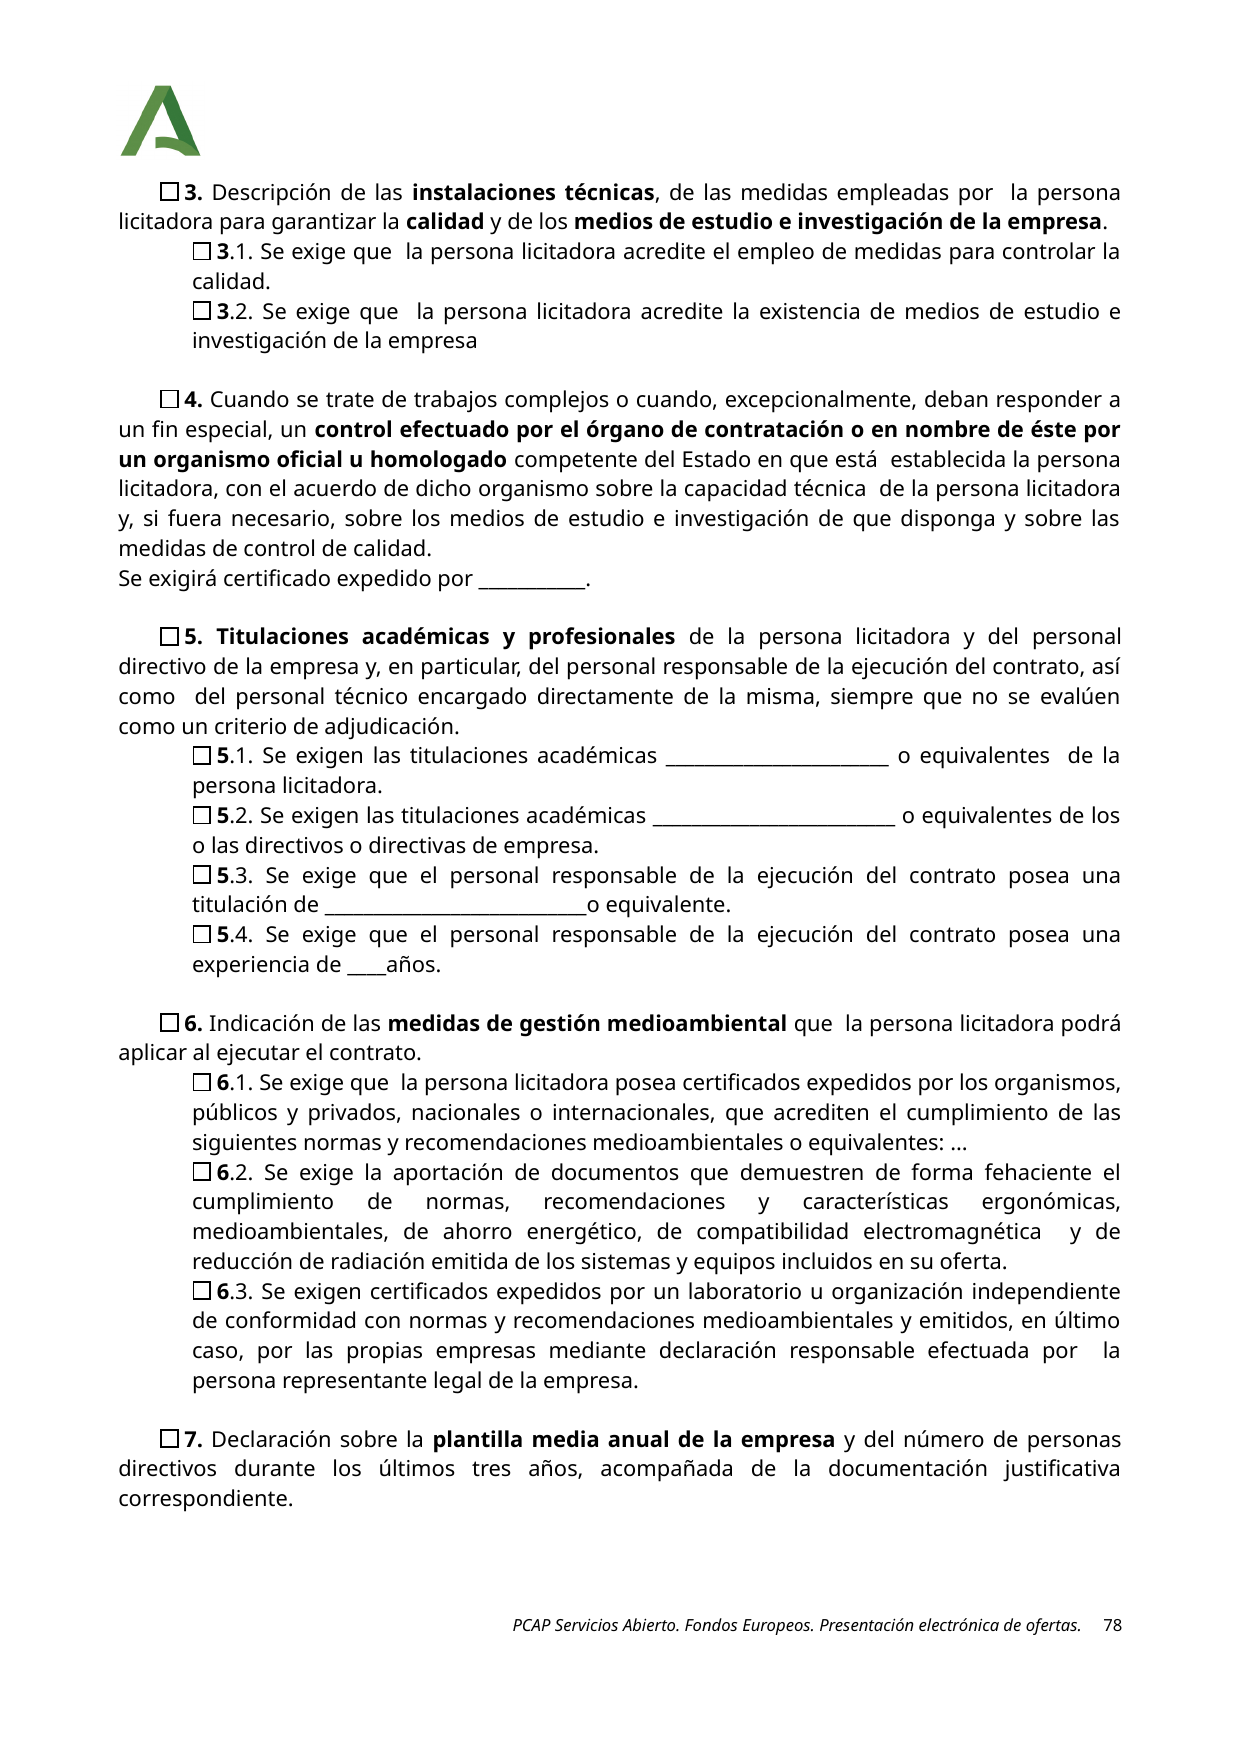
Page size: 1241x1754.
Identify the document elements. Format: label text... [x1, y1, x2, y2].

text 5.4. Se exige que el personal responsable de la ejecución del contrato posea una experiencia de ____años. [192, 919, 1122, 979]
text 4. Cuando se trate de trabajos complejos o cuando, excepcionalmente, deban responder a un fin especial, un control efectuado por el órgano de contratación o en nombre de éste por un organismo oficial u homologado competente del Estado en que está establecida la persona licitadora, con el acuerdo de dicho organismo sobre la capacidad técnica de la persona licitadora y, si fuera necesario, sobre los medios de estudio e investigación de que disponga y sobre las medidas de control de calidad. [118, 384, 1122, 563]
picture [116, 81, 205, 160]
text 3. Descripción de las instalaciones técnicas, de las medidas empleadas por la persona licitadora para garantizar la calidad y de los medios de estudio e investigación de la empresa. [118, 177, 1122, 236]
text 5.2. Se exigen las titulaciones académicas _________________________ o equivalentes de los o las directivos o directivas de empresa. [192, 800, 1122, 860]
text 5. Titulaciones académicas y profesionales de la persona licitadora y del personal directivo de la empresa y, en particular, del personal responsable de la ejecución del contrato, así como del personal técnico encargado directamente de la misma, siempre que no se evalúen como un criterio de adjudicación. [118, 621, 1122, 741]
text 3.1. Se exige que la persona licitadora acredite el empleo de medidas para controlar la calidad. [192, 236, 1122, 296]
text 6.3. Se exigen certificados expedidos por un laboratorio u organización independiente de conformidad con normas y recomendaciones medioambientales y emitidos, en último caso, por las propias empresas mediante declaración responsable efectuada por la persona representante legal de la empresa. [192, 1276, 1122, 1395]
text 3.2. Se exige que la persona licitadora acredite la existencia de medios de estudio e investigación de la empresa [192, 296, 1122, 355]
text Se exigirá certificado expedido por ___________. [118, 563, 1122, 593]
text 6.2. Se exige la aportación de documentos que demuestren de forma fehaciente el cumplimiento de normas, recomendaciones y características ergonómicas, medioambientales, de ahorro energético, de compatibilidad electromagnética y de reducción de radiación emitida de los sistemas y equipos incluidos en su oferta. [192, 1157, 1122, 1276]
text 6. Indicación de las medidas de gestión medioambiental que la persona licitadora podrá aplicar al ejecutar el contrato. [118, 1008, 1122, 1067]
text 7. Declaración sobre la plantilla media anual de la empresa y del número de personas directivos durante los últimos tres años, acompañada de la documentación justificativa correspondiente. [118, 1424, 1122, 1513]
text 5.1. Se exigen las titulaciones académicas _______________________ o equivalentes de la persona licitadora. [192, 741, 1122, 800]
text 5.3. Se exige que el personal responsable de la ejecución del contrato posea una titulación de ___________________________o equivalente. [192, 860, 1122, 919]
text 6.1. Se exige que la persona licitadora posea certificados expedidos por los organismos, públicos y privados, nacionales o internacionales, que acrediten el cumplimiento de las siguientes normas y recomendaciones medioambientales o equivalentes: ... [192, 1067, 1122, 1157]
